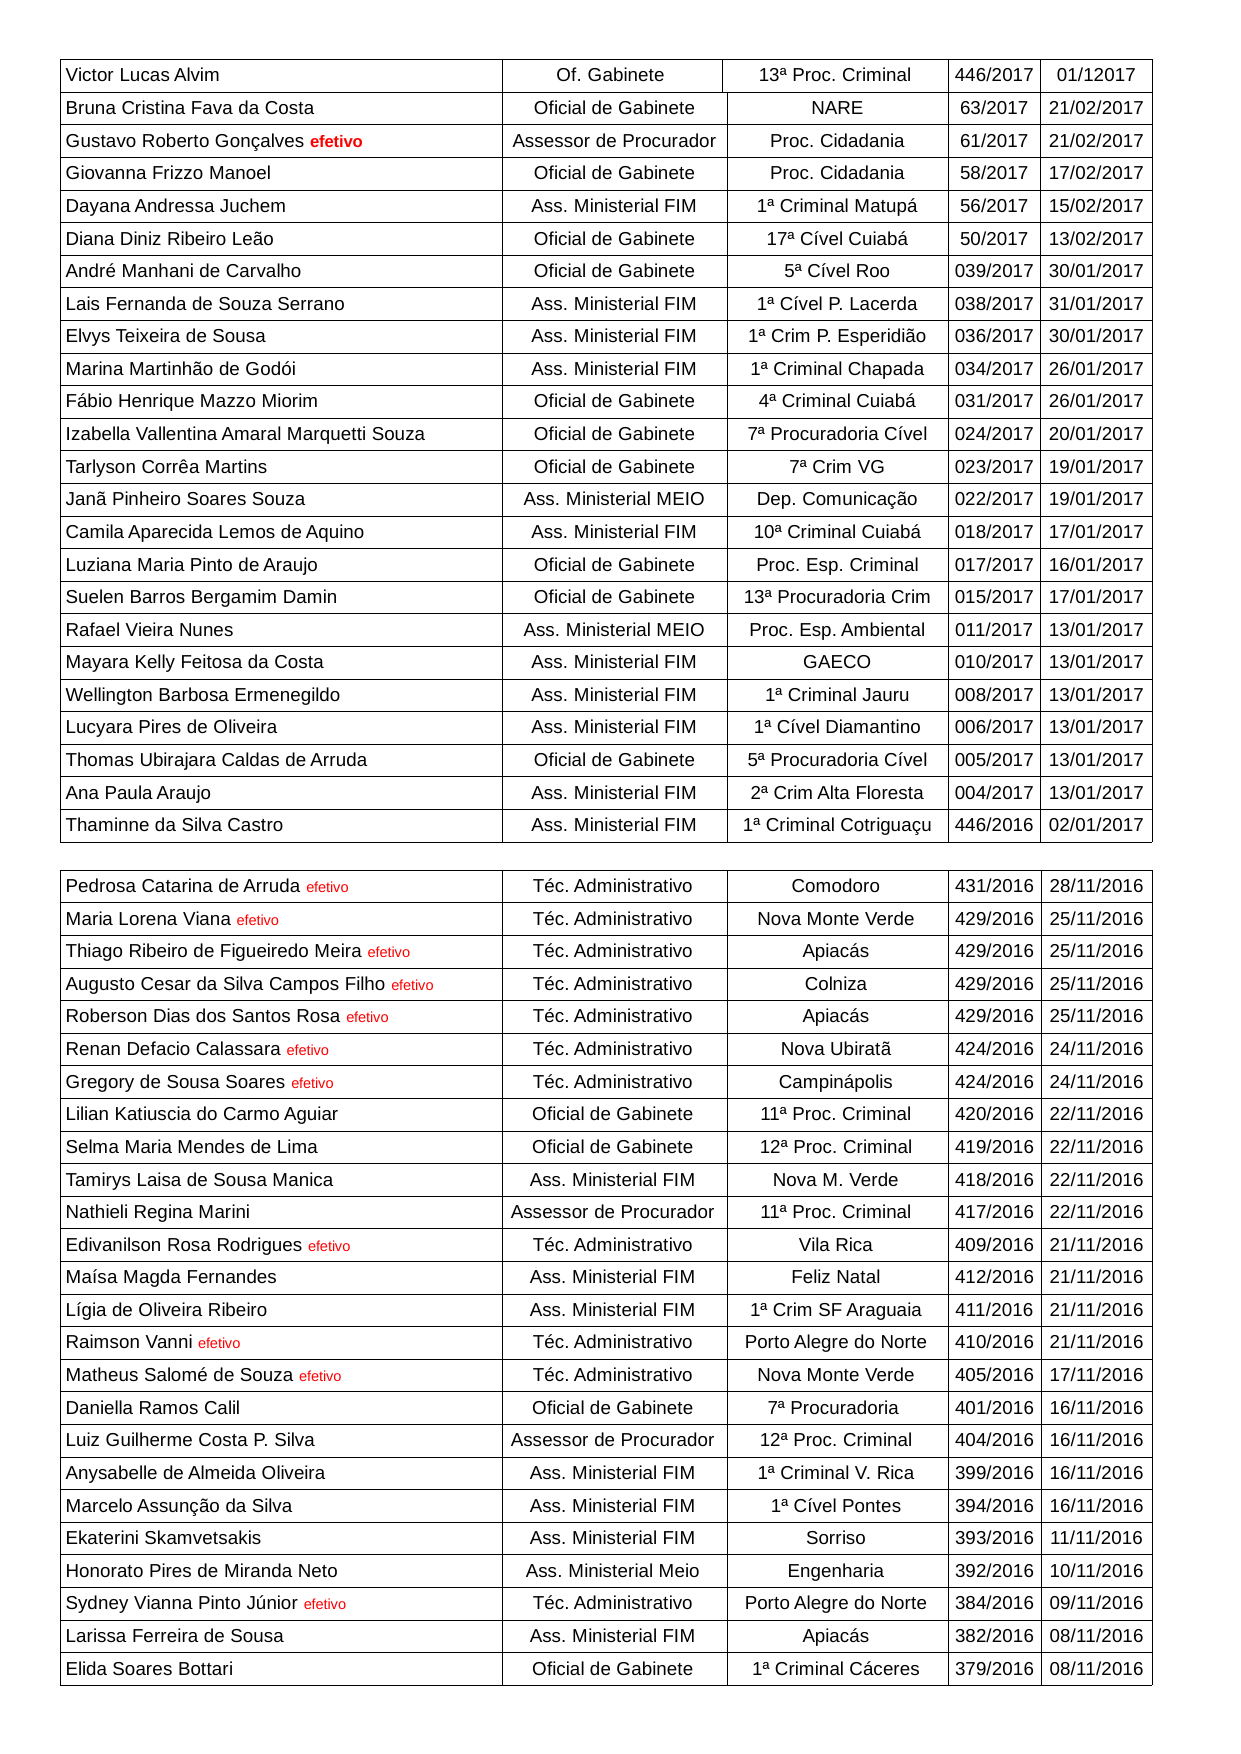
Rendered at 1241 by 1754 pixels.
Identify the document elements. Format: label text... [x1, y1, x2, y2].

table_cell 1ª Criminal Cotriguaçu [728, 810, 948, 842]
table_cell Lucyara Pires de Oliveira [61, 712, 502, 744]
table_cell Bruna Cristina Fava da Costa [61, 93, 502, 124]
table_cell 1ª Criminal Cáceres [728, 1653, 948, 1685]
table_cell 02/01/2017 [1041, 810, 1152, 842]
table_cell 08/11/2016 [1042, 1653, 1152, 1685]
table_cell 13/01/2017 [1041, 614, 1152, 646]
table_cell 405/2016 [949, 1360, 1041, 1391]
table_cell Luiz Guilherme Costa P. Silva [61, 1425, 502, 1457]
table_cell Ass. Ministerial FIM [503, 777, 727, 809]
table_cell Téc. Administrativo [503, 1066, 727, 1098]
table_cell Thomas Ubirajara Caldas de Arruda [61, 745, 502, 776]
table_cell 17/01/2017 [1041, 517, 1152, 548]
table_cell 420/2016 [949, 1099, 1041, 1131]
table_cell Maria Lorena Viana efetivo [61, 903, 502, 935]
table_cell 17/01/2017 [1041, 582, 1152, 613]
table_cell Dep. Comunicação [728, 484, 948, 516]
table_cell 15/02/2017 [1041, 191, 1152, 222]
table_cell 13/01/2017 [1041, 680, 1152, 711]
table_cell Porto Alegre do Norte [728, 1327, 948, 1359]
table_cell Gregory de Sousa Soares efetivo [61, 1066, 502, 1098]
table_cell 09/11/2016 [1042, 1588, 1152, 1619]
table_cell Dayana Andressa Juchem [61, 191, 502, 222]
table_cell Ana Paula Araujo [61, 777, 502, 809]
table_cell Oficial de Gabinete [503, 93, 727, 124]
table_cell 25/11/2016 [1042, 1001, 1152, 1033]
table_cell 12ª Proc. Criminal [728, 1425, 948, 1457]
table_cell 17/02/2017 [1041, 158, 1152, 189]
table_cell Thaminne da Silva Castro [61, 810, 502, 842]
table_cell 022/2017 [949, 484, 1040, 516]
table_cell 417/2016 [949, 1197, 1041, 1228]
table_cell Proc. Cidadania [728, 125, 948, 157]
table_cell Proc. Cidadania [728, 158, 948, 189]
table_cell Raimson Vanni efetivo [61, 1327, 502, 1359]
table_cell 429/2016 [949, 969, 1041, 1000]
table_cell 015/2017 [949, 582, 1040, 613]
table_cell Oficial de Gabinete [503, 1392, 727, 1424]
table_cell 22/11/2016 [1042, 1164, 1152, 1196]
table_cell 22/11/2016 [1042, 1099, 1152, 1131]
table_cell 17ª Cível Cuiabá [728, 223, 948, 255]
table_cell 7ª Procuradoria Cível [728, 419, 948, 450]
table_cell 19/01/2017 [1041, 484, 1152, 516]
table_cell Lais Fernanda de Souza Serrano [61, 288, 502, 320]
table_cell Oficial de Gabinete [503, 745, 727, 776]
table_cell Ass. Ministerial FIM [503, 288, 727, 320]
table_header Of. Gabinete [503, 60, 722, 92]
table_cell 1ª Criminal Jauru [728, 680, 948, 711]
table_cell Oficial de Gabinete [503, 158, 727, 189]
table_cell 25/11/2016 [1042, 969, 1152, 1000]
table_cell Wellington Barbosa Ermenegildo [61, 680, 502, 711]
table_cell 19/01/2017 [1041, 451, 1152, 483]
table_cell 7ª Crim VG [728, 451, 948, 483]
table_cell 4ª Criminal Cuiabá [728, 386, 948, 418]
table_cell 031/2017 [949, 386, 1040, 418]
table_cell Téc. Administrativo [503, 1327, 727, 1359]
table_cell 010/2017 [949, 647, 1040, 678]
table_header 431/2016 [949, 871, 1041, 902]
table_cell Tarlyson Corrêa Martins [61, 451, 502, 483]
table_cell Oficial de Gabinete [503, 1132, 727, 1163]
table_cell Ass. Ministerial FIM [503, 1523, 727, 1554]
table_cell Ass. Ministerial MEIO [503, 484, 727, 516]
table_cell 008/2017 [949, 680, 1040, 711]
table_cell 24/11/2016 [1042, 1034, 1152, 1065]
table_cell 1ª Cível Pontes [728, 1490, 948, 1522]
table_cell Apiacás [728, 1001, 948, 1033]
table_cell 16/11/2016 [1042, 1392, 1152, 1424]
table_cell Oficial de Gabinete [503, 451, 727, 483]
table_cell Oficial de Gabinete [503, 256, 727, 287]
table_cell Ass. Ministerial FIM [503, 1295, 727, 1326]
table_cell 429/2016 [949, 903, 1041, 935]
table_cell 382/2016 [949, 1621, 1041, 1652]
table_cell 63/2017 [949, 93, 1040, 124]
table_cell 5ª Procuradoria Cível [728, 745, 948, 776]
table_cell Ass. Ministerial FIM [503, 1262, 727, 1293]
table_header 13ª Proc. Criminal [723, 60, 948, 92]
table_cell 034/2017 [949, 354, 1040, 385]
table_cell Giovanna Frizzo Manoel [61, 158, 502, 189]
table_cell Gustavo Roberto Gonçalves efetivo [61, 125, 502, 157]
table_cell Assessor de Procurador [503, 1425, 727, 1457]
table_cell 30/01/2017 [1041, 321, 1152, 352]
table_cell 10ª Criminal Cuiabá [728, 517, 948, 548]
table_cell 21/11/2016 [1042, 1295, 1152, 1326]
table_cell Oficial de Gabinete [503, 386, 727, 418]
table_cell 61/2017 [949, 125, 1040, 157]
table_cell Camila Aparecida Lemos de Aquino [61, 517, 502, 548]
table_cell Nova M. Verde [728, 1164, 948, 1196]
table_cell Téc. Administrativo [503, 1034, 727, 1065]
table_cell 379/2016 [949, 1653, 1041, 1685]
table_cell Honorato Pires de Miranda Neto [61, 1555, 502, 1587]
table_cell Proc. Esp. Ambiental [728, 614, 948, 646]
table_cell 1ª Crim P. Esperidião [728, 321, 948, 352]
table_cell Téc. Administrativo [503, 1360, 727, 1391]
table_cell 424/2016 [949, 1066, 1041, 1098]
table_cell Téc. Administrativo [503, 1001, 727, 1033]
table_cell 13/01/2017 [1041, 777, 1152, 809]
table_cell 1ª Criminal Matupá [728, 191, 948, 222]
table_cell Ass. Ministerial FIM [503, 191, 727, 222]
table_cell Elvys Teixeira de Sousa [61, 321, 502, 352]
table_cell 21/11/2016 [1042, 1262, 1152, 1293]
table_header Comodoro [728, 871, 948, 902]
table_cell 10/11/2016 [1042, 1555, 1152, 1587]
table_header 446/2017 [949, 60, 1040, 92]
table_cell Larissa Ferreira de Sousa [61, 1621, 502, 1652]
table_cell 446/2016 [949, 810, 1040, 842]
table_cell 13/01/2017 [1041, 745, 1152, 776]
table_cell Nathieli Regina Marini [61, 1197, 502, 1228]
table_cell 24/11/2016 [1042, 1066, 1152, 1098]
table_cell Elida Soares Bottari [61, 1653, 502, 1685]
table_cell 7ª Procuradoria [728, 1392, 948, 1424]
table_cell 11ª Proc. Criminal [728, 1099, 948, 1131]
table_cell 011/2017 [949, 614, 1040, 646]
table_cell Porto Alegre do Norte [728, 1588, 948, 1619]
table_cell Ass. Ministerial FIM [503, 712, 727, 744]
table_header 28/11/2016 [1042, 871, 1152, 902]
table_cell 5ª Cível Roo [728, 256, 948, 287]
table_cell 21/02/2017 [1041, 93, 1152, 124]
table_cell 017/2017 [949, 549, 1040, 581]
table_cell 13ª Procuradoria Crim [728, 582, 948, 613]
table_cell 418/2016 [949, 1164, 1041, 1196]
table_header Victor Lucas Alvim [61, 60, 502, 92]
table_cell 25/11/2016 [1042, 903, 1152, 935]
table_cell 409/2016 [949, 1229, 1041, 1261]
table_cell Edivanilson Rosa Rodrigues efetivo [61, 1229, 502, 1261]
table_cell 13/01/2017 [1041, 712, 1152, 744]
table_cell Thiago Ribeiro de Figueiredo Meira efetivo [61, 936, 502, 967]
table_cell 399/2016 [949, 1458, 1041, 1489]
table_cell 20/01/2017 [1041, 419, 1152, 450]
table_cell 401/2016 [949, 1392, 1041, 1424]
table_cell 1ª Criminal Chapada [728, 354, 948, 385]
table_cell 25/11/2016 [1042, 936, 1152, 967]
table_cell Marcelo Assunção da Silva [61, 1490, 502, 1522]
table_cell Apiacás [728, 1621, 948, 1652]
table_cell 16/11/2016 [1042, 1490, 1152, 1522]
table_cell 024/2017 [949, 419, 1040, 450]
table_cell 404/2016 [949, 1425, 1041, 1457]
table_header 01/12017 [1041, 60, 1152, 92]
table_cell Oficial de Gabinete [503, 419, 727, 450]
table_cell Oficial de Gabinete [503, 549, 727, 581]
table_cell 393/2016 [949, 1523, 1041, 1554]
table_cell 429/2016 [949, 1001, 1041, 1033]
table_cell Luziana Maria Pinto de Araujo [61, 549, 502, 581]
table_cell 429/2016 [949, 936, 1041, 967]
table_cell Assessor de Procurador [503, 125, 727, 157]
table_cell 392/2016 [949, 1555, 1041, 1587]
table_cell 018/2017 [949, 517, 1040, 548]
table_cell 023/2017 [949, 451, 1040, 483]
table_cell 1ª Cível Diamantino [728, 712, 948, 744]
table_cell 30/01/2017 [1041, 256, 1152, 287]
table_cell Rafael Vieira Nunes [61, 614, 502, 646]
table_cell 412/2016 [949, 1262, 1041, 1293]
table_cell 11ª Proc. Criminal [728, 1197, 948, 1228]
table_cell Augusto Cesar da Silva Campos Filho efetivo [61, 969, 502, 1000]
table_cell Téc. Administrativo [503, 1229, 727, 1261]
table_cell 410/2016 [949, 1327, 1041, 1359]
table_cell Ass. Ministerial FIM [503, 354, 727, 385]
table_cell Daniella Ramos Calil [61, 1392, 502, 1424]
table_cell 21/02/2017 [1041, 125, 1152, 157]
table_cell 419/2016 [949, 1132, 1041, 1163]
table_cell Sorriso [728, 1523, 948, 1554]
table_cell Selma Maria Mendes de Lima [61, 1132, 502, 1163]
table_cell Vila Rica [728, 1229, 948, 1261]
table_cell Sydney Vianna Pinto Júnior efetivo [61, 1588, 502, 1619]
table_cell Marina Martinhão de Godói [61, 354, 502, 385]
table_cell 17/11/2016 [1042, 1360, 1152, 1391]
table_cell NARE [728, 93, 948, 124]
table_cell 26/01/2017 [1041, 354, 1152, 385]
table_cell Maísa Magda Fernandes [61, 1262, 502, 1293]
table_cell Lilian Katiuscia do Carmo Aguiar [61, 1099, 502, 1131]
table_cell 1ª Criminal V. Rica [728, 1458, 948, 1489]
table_cell Oficial de Gabinete [503, 1099, 727, 1131]
table_cell Téc. Administrativo [503, 903, 727, 935]
table_cell 039/2017 [949, 256, 1040, 287]
table_cell Oficial de Gabinete [503, 582, 727, 613]
table_cell Ass. Ministerial FIM [503, 517, 727, 548]
table_cell Colniza [728, 969, 948, 1000]
table_cell 50/2017 [949, 223, 1040, 255]
table_cell 26/01/2017 [1041, 386, 1152, 418]
table_cell Fábio Henrique Mazzo Miorim [61, 386, 502, 418]
table_cell 12ª Proc. Criminal [728, 1132, 948, 1163]
table_cell Mayara Kelly Feitosa da Costa [61, 647, 502, 678]
table_cell Assessor de Procurador [503, 1197, 727, 1228]
table_cell 038/2017 [949, 288, 1040, 320]
table_cell Nova Monte Verde [728, 1360, 948, 1391]
table_cell André Manhani de Carvalho [61, 256, 502, 287]
table_cell 16/01/2017 [1041, 549, 1152, 581]
table_cell Ass. Ministerial FIM [503, 1164, 727, 1196]
table_cell Izabella Vallentina Amaral Marquetti Souza [61, 419, 502, 450]
table_cell Proc. Esp. Criminal [728, 549, 948, 581]
table_cell Ass. Ministerial FIM [503, 321, 727, 352]
table_header Téc. Administrativo [503, 871, 727, 902]
table_cell 16/11/2016 [1042, 1425, 1152, 1457]
table_cell 394/2016 [949, 1490, 1041, 1522]
table_cell Téc. Administrativo [503, 969, 727, 1000]
table_cell Matheus Salomé de Souza efetivo [61, 1360, 502, 1391]
table_cell 22/11/2016 [1042, 1132, 1152, 1163]
table_cell Roberson Dias dos Santos Rosa efetivo [61, 1001, 502, 1033]
table_cell Janã Pinheiro Soares Souza [61, 484, 502, 516]
table_cell 1ª Cível P. Lacerda [728, 288, 948, 320]
table_cell Nova Ubiratã [728, 1034, 948, 1065]
table_cell 004/2017 [949, 777, 1040, 809]
table_cell Oficial de Gabinete [503, 223, 727, 255]
table_cell 036/2017 [949, 321, 1040, 352]
table_cell 13/01/2017 [1041, 647, 1152, 678]
table_cell Ass. Ministerial FIM [503, 1458, 727, 1489]
table_cell Ass. Ministerial FIM [503, 1490, 727, 1522]
table_cell Diana Diniz Ribeiro Leão [61, 223, 502, 255]
table_cell 1ª Crim SF Araguaia [728, 1295, 948, 1326]
table_cell 22/11/2016 [1042, 1197, 1152, 1228]
table_cell 2ª Crim Alta Floresta [728, 777, 948, 809]
table_cell 58/2017 [949, 158, 1040, 189]
table_header Pedrosa Catarina de Arruda efetivo [61, 871, 502, 902]
table_cell Ass. Ministerial FIM [503, 680, 727, 711]
table_cell 31/01/2017 [1041, 288, 1152, 320]
table_cell Ass. Ministerial FIM [503, 647, 727, 678]
table_cell 411/2016 [949, 1295, 1041, 1326]
table_cell 21/11/2016 [1042, 1327, 1152, 1359]
table_cell Ekaterini Skamvetsakis [61, 1523, 502, 1554]
table_cell 424/2016 [949, 1034, 1041, 1065]
table_cell 006/2017 [949, 712, 1040, 744]
table_cell Apiacás [728, 936, 948, 967]
table_cell Téc. Administrativo [503, 936, 727, 967]
table_cell 56/2017 [949, 191, 1040, 222]
table_cell Nova Monte Verde [728, 903, 948, 935]
table_cell Ass. Ministerial Meio [503, 1555, 727, 1587]
table_cell 08/11/2016 [1042, 1621, 1152, 1652]
table_cell GAECO [728, 647, 948, 678]
table_cell Suelen Barros Bergamim Damin [61, 582, 502, 613]
table_cell Anysabelle de Almeida Oliveira [61, 1458, 502, 1489]
table_cell 13/02/2017 [1041, 223, 1152, 255]
table_cell Feliz Natal [728, 1262, 948, 1293]
table_cell 384/2016 [949, 1588, 1041, 1619]
table_cell Renan Defacio Calassara efetivo [61, 1034, 502, 1065]
table_cell 16/11/2016 [1042, 1458, 1152, 1489]
table_cell 005/2017 [949, 745, 1040, 776]
table_cell 21/11/2016 [1042, 1229, 1152, 1261]
table_cell 11/11/2016 [1042, 1523, 1152, 1554]
table_cell Engenharia [728, 1555, 948, 1587]
table_cell Lígia de Oliveira Ribeiro [61, 1295, 502, 1326]
table_cell Téc. Administrativo [503, 1588, 727, 1619]
table_cell Ass. Ministerial MEIO [503, 614, 727, 646]
table_cell Ass. Ministerial FIM [503, 1621, 727, 1652]
table_cell Tamirys Laisa de Sousa Manica [61, 1164, 502, 1196]
table_cell Oficial de Gabinete [503, 1653, 727, 1685]
table_cell Ass. Ministerial FIM [503, 810, 727, 842]
table_cell Campinápolis [728, 1066, 948, 1098]
